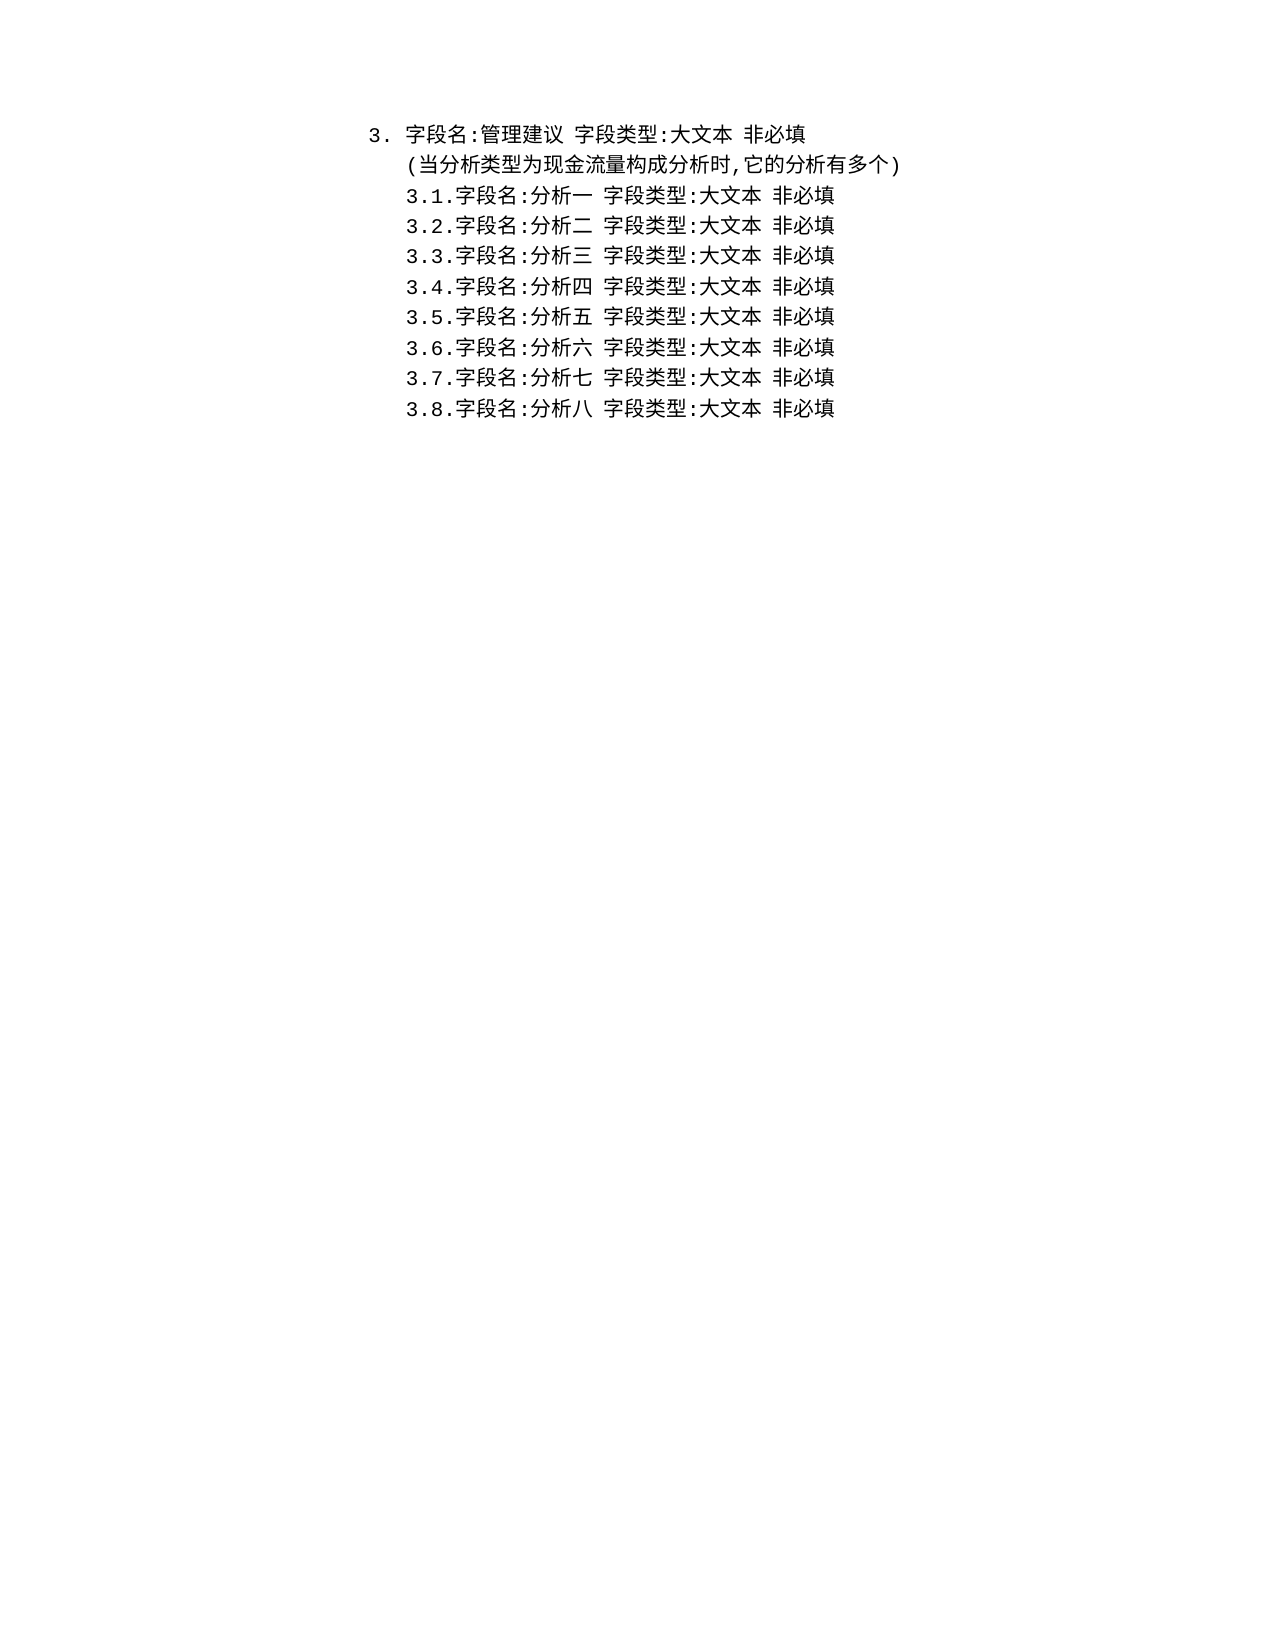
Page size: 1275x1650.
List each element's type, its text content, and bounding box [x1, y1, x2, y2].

list 字段名:管理建议 字段类型:大文本 非必填 [368, 118, 1157, 148]
list (当分析类型为现金流量构成分析时,它的分析有多个) [368, 148, 1157, 179]
list 3.5.字段名:分析五 字段类型:大文本 非必填 [368, 301, 1157, 331]
list 3.7.字段名:分析七 字段类型:大文本 非必填 [368, 361, 1157, 392]
list 3.1.字段名:分析一 字段类型:大文本 非必填 [368, 179, 1157, 209]
list 3.6.字段名:分析六 字段类型:大文本 非必填 [368, 331, 1157, 361]
list 3.2.字段名:分析二 字段类型:大文本 非必填 [368, 209, 1157, 240]
list 3.8.字段名:分析八 字段类型:大文本 非必填 [368, 392, 1157, 422]
list 3.4.字段名:分析四 字段类型:大文本 非必填 [368, 270, 1157, 301]
list 3.3.字段名:分析三 字段类型:大文本 非必填 [368, 240, 1157, 270]
